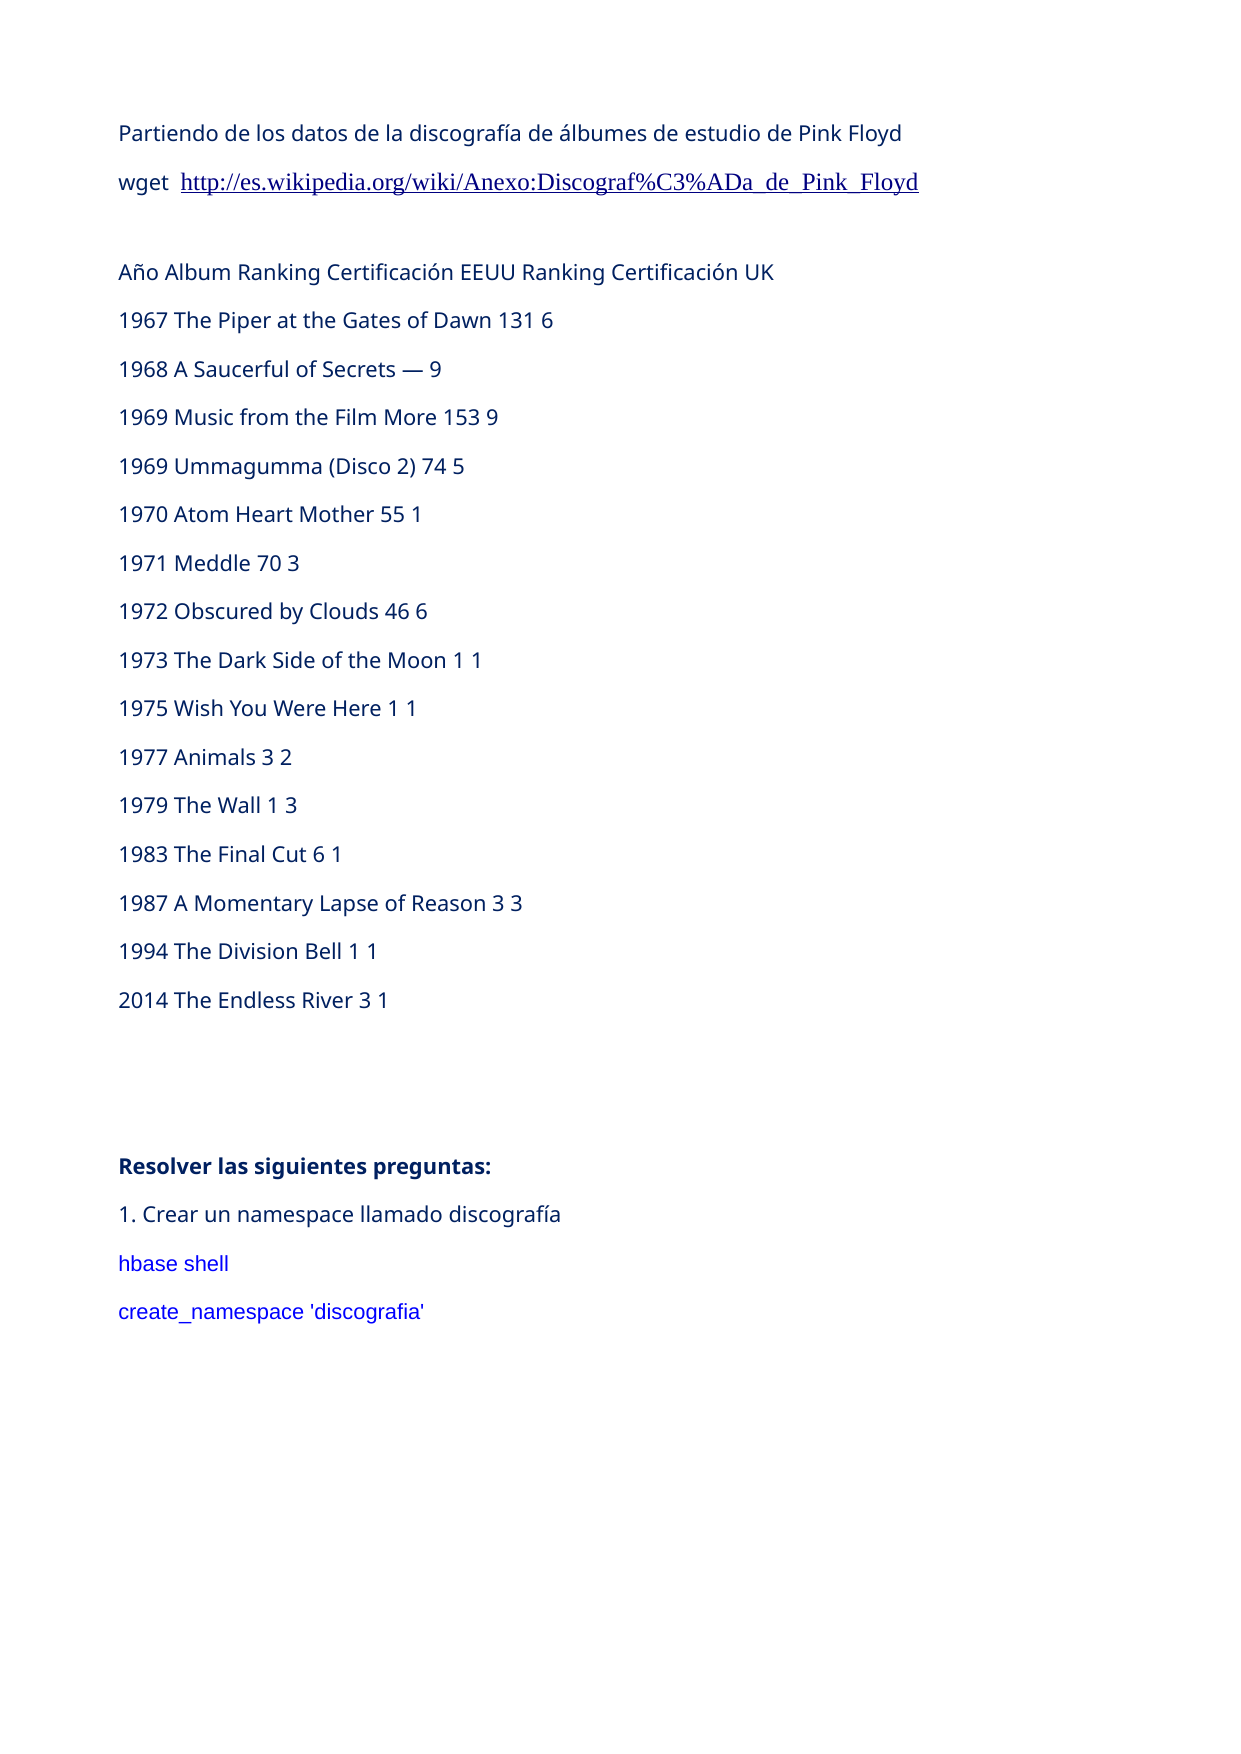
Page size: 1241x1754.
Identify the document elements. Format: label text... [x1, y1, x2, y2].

text 1994 The Division Bell 1 1 [118, 936, 1122, 966]
text 1977 Animals 3 2 [118, 742, 1122, 772]
text create_namespace 'discografia' [118, 1296, 1122, 1326]
text 1971 Meddle 70 3 [118, 548, 1122, 577]
text 1969 Ummagumma (Disco 2) 74 5 [118, 451, 1122, 480]
text Resolver las siguientes preguntas: [118, 1151, 1122, 1180]
text Año Album Ranking Certificación EEUU Ranking Certificación UK [118, 256, 1122, 286]
text hbase shell [118, 1248, 1122, 1277]
text 1. Crear un namespace llamado discografía [118, 1199, 1122, 1229]
text 1972 Obscured by Clouds 46 6 [118, 596, 1122, 626]
text 1973 The Dark Side of the Moon 1 1 [118, 645, 1122, 674]
text 1975 Wish You Were Here 1 1 [118, 693, 1122, 723]
text 1987 A Momentary Lapse of Reason 3 3 [118, 887, 1122, 917]
text Partiendo de los datos de la discografía de álbumes de estudio de Pink Floyd [118, 118, 1122, 148]
text 1967 The Piper at the Gates of Dawn 131 6 [118, 305, 1122, 335]
text 2014 The Endless River 3 1 [118, 984, 1122, 1014]
text 1969 Music from the Film More 153 9 [118, 402, 1122, 432]
text 1979 The Wall 1 3 [118, 790, 1122, 820]
text 1970 Atom Heart Mother 55 1 [118, 499, 1122, 529]
text wget http://es.wikipedia.org/wiki/Anexo:Discograf%C3%ADa_de_Pink_Floyd [118, 167, 1122, 196]
text 1968 A Saucerful of Secrets — 9 [118, 353, 1122, 383]
text 1983 The Final Cut 6 1 [118, 839, 1122, 869]
